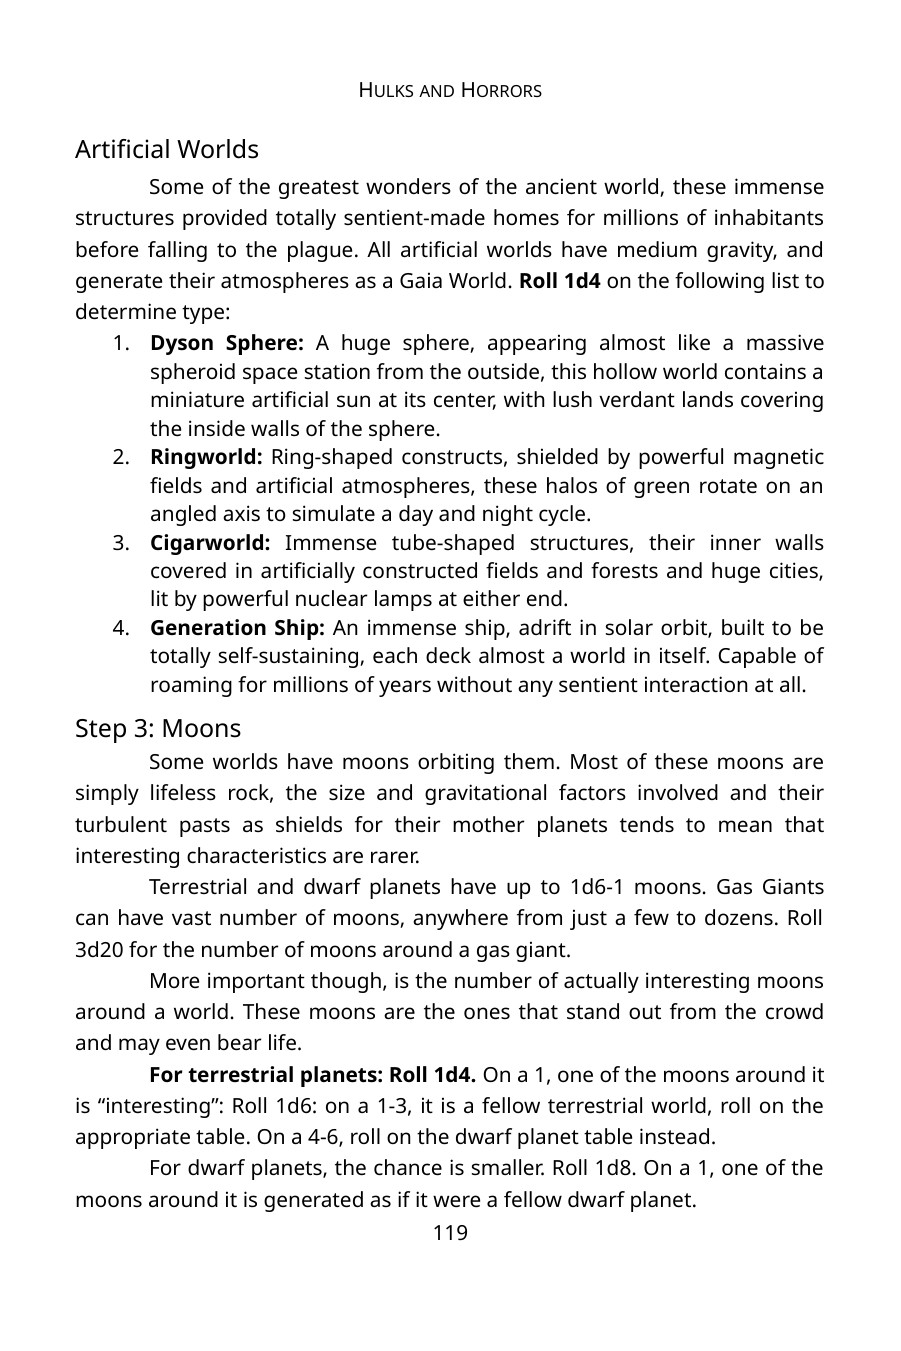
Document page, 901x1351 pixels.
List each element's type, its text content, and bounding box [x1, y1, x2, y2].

text For dwarf planets, the chance is smaller. Roll 1d8. On a 1, one of the moons around it is generated as if it were a fellow dwarf planet. [75, 1153, 825, 1213]
list Cigarworld: Immense tube-shaped structures, their inner walls covered in artificially constructed fields and forests and huge cities, lit by powerful nuclear lamps at either end. [112, 528, 825, 613]
subtitle Artificial Worlds [75, 132, 825, 166]
text For terrestrial planets: Roll 1d4. On a 1, one of the moons around it is “interesting”: Roll 1d6: on a 1-3, it is a fellow terrestrial world, roll on the appropriate table. On a 4-6, roll on the dwarf planet table instead. [75, 1060, 825, 1151]
list Generation Ship: An immense ship, adrift in solar orbit, built to be totally self-sustaining, each deck almost a world in itself. Capable of roaming for millions of years without any sentient interaction at all. [112, 613, 825, 698]
subtitle Step 3: Moons [75, 710, 825, 744]
list Dyson Sphere: A huge sphere, appearing almost like a massive spheroid space station from the outside, this hollow world contains a miniature artificial sun at its center, with lush verdant lands covering the inside walls of the sphere. [112, 328, 825, 442]
text Some of the greatest wonders of the ancient world, these immense structures provided totally sentient-made homes for millions of inhabitants before falling to the plague. All artificial worlds have medium gravity, and generate their atmospheres as a Gaia World. Roll 1d4 on the following list to determine type: [75, 172, 825, 326]
text Some worlds have moons orbiting them. Most of these moons are simply lifeless rock, the size and gravitational factors involved and their turbulent pasts as shields for their mother planets tends to mean that interesting characteristics are rarer. [75, 747, 825, 869]
text More important though, is the number of actually interesting moons around a world. These moons are the ones that stand out from the crowd and may even bear life. [75, 966, 825, 1057]
text Terrestrial and dwarf planets have up to 1d6-1 moons. Gas Giants can have vast number of moons, anywhere from just a few to dozens. Roll 3d20 for the number of moons around a gas giant. [75, 872, 825, 963]
list Ringworld: Ring-shaped constructs, shielded by powerful magnetic fields and artificial atmospheres, these halos of green rotate on an angled axis to simulate a day and night cycle. [112, 442, 825, 528]
